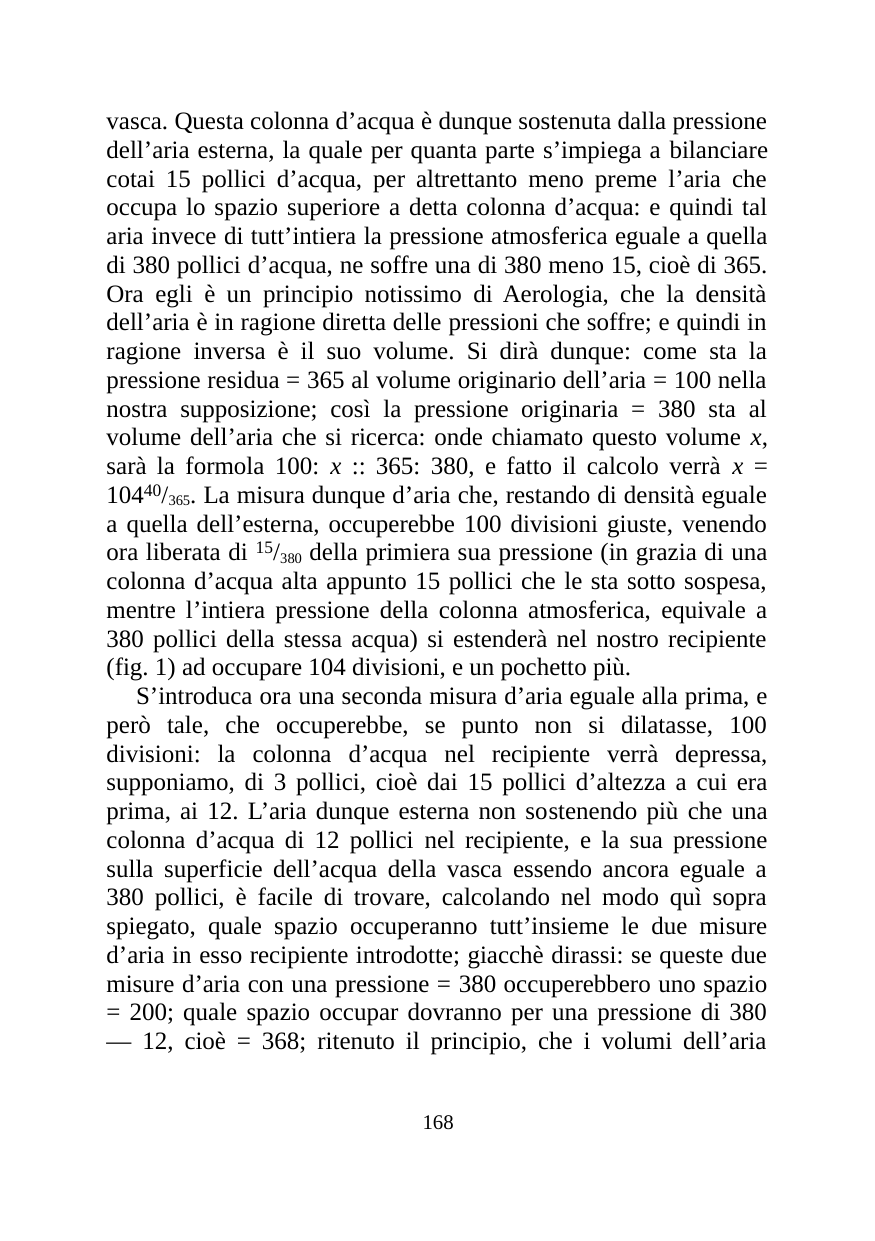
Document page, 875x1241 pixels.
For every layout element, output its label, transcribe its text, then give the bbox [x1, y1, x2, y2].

text S’introduca ora una seconda misura d’aria eguale alla prima, e però tale, che occuperebbe, se punto non si dilatasse, 100 divisioni: la colonna d’acqua nel recipiente verrà depressa, supponiamo, di 3 pollici, cioè dai 15 pollici d’altezza a cui era prima, ai 12. L’aria dunque esterna non sostenendo più che una colonna d’acqua di 12 pollici nel recipiente, e la sua pressione sulla superficie dell’acqua della vasca essendo ancora eguale a 380 pollici, è facile di trovare, calcolando nel modo quì sopra spiegato, quale spazio occuperanno tutt’insieme le due misure d’aria in esso recipiente introdotte; giacchè dirassi: se queste due misure d’aria con una pressione = 380 occuperebbero uno spazio = 200; quale spazio occupar dovranno per una pressione di 380 — 12, cioè = 368; ritenuto il principio, che i volumi dell’aria [106, 681, 768, 1055]
text vasca. Questa colonna d’acqua è dunque sostenuta dalla pressione dell’aria esterna, la quale per quanta parte s’impiega a bilanciare cotai 15 pollici d’acqua, per altrettanto meno preme l’aria che occupa lo spazio superiore a detta colonna d’acqua: e quindi tal aria invece di tutt’intiera la pressione atmosferica eguale a quella di 380 pollici d’acqua, ne soffre una di 380 meno 15, cioè di 365. Ora egli è un principio notissimo di Aerologia, che la densità dell’aria è in ragione diretta delle pressioni che soffre; e quindi in ragione inversa è il suo volume. Si dirà dunque: come sta la pressione residua = 365 al volume originario dell’aria = 100 nella nostra supposizione; così la pressione originaria = 380 sta al volume dell’aria che si ricerca: onde chiamato questo volume x, sarà la formola 100: x :: 365: 380, e fatto il calcolo verrà x = 10440/365. La misura dunque d’aria che, restando di densità eguale a quella dell’esterna, occuperebbe 100 divisioni giuste, venendo ora liberata di 15/380 della primiera sua pressione (in grazia di una colonna d’acqua alta appunto 15 pollici che le sta sotto sospesa, mentre l’intiera pressione della colonna atmosferica, equivale a 380 pollici della stessa acqua) si estenderà nel nostro recipiente (fig. 1) ad occupare 104 divisioni, e un pochetto più. [106, 106, 768, 681]
